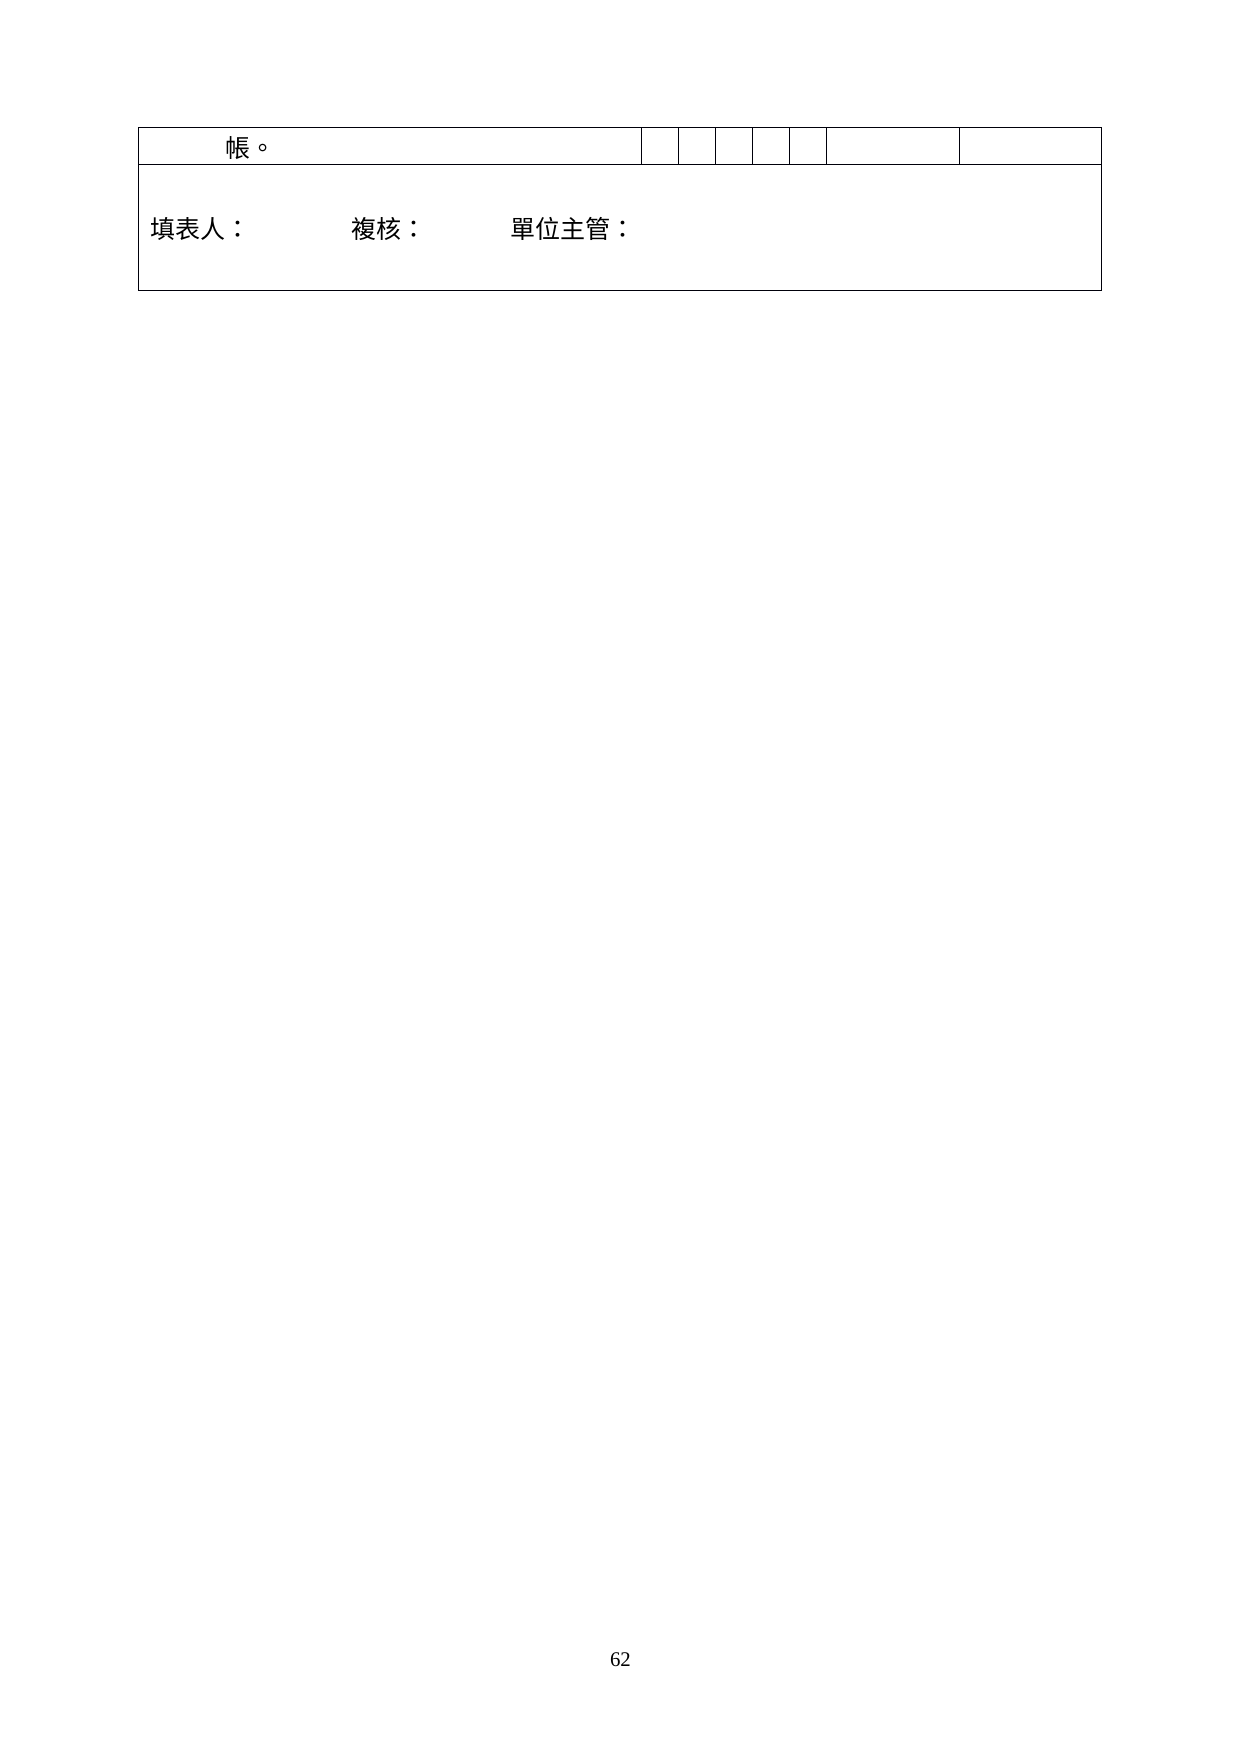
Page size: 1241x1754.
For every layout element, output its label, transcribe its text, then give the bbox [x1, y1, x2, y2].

table_cell [960, 128, 1101, 164]
table_cell [716, 128, 752, 164]
table_cell [753, 128, 789, 164]
table_cell [642, 128, 678, 164]
table_cell [790, 128, 826, 164]
table_cell [827, 128, 959, 164]
table_cell 填表人： 複核： 單位主管： [139, 165, 1101, 290]
table_cell 帳。 [139, 128, 641, 164]
table_cell [679, 128, 715, 164]
